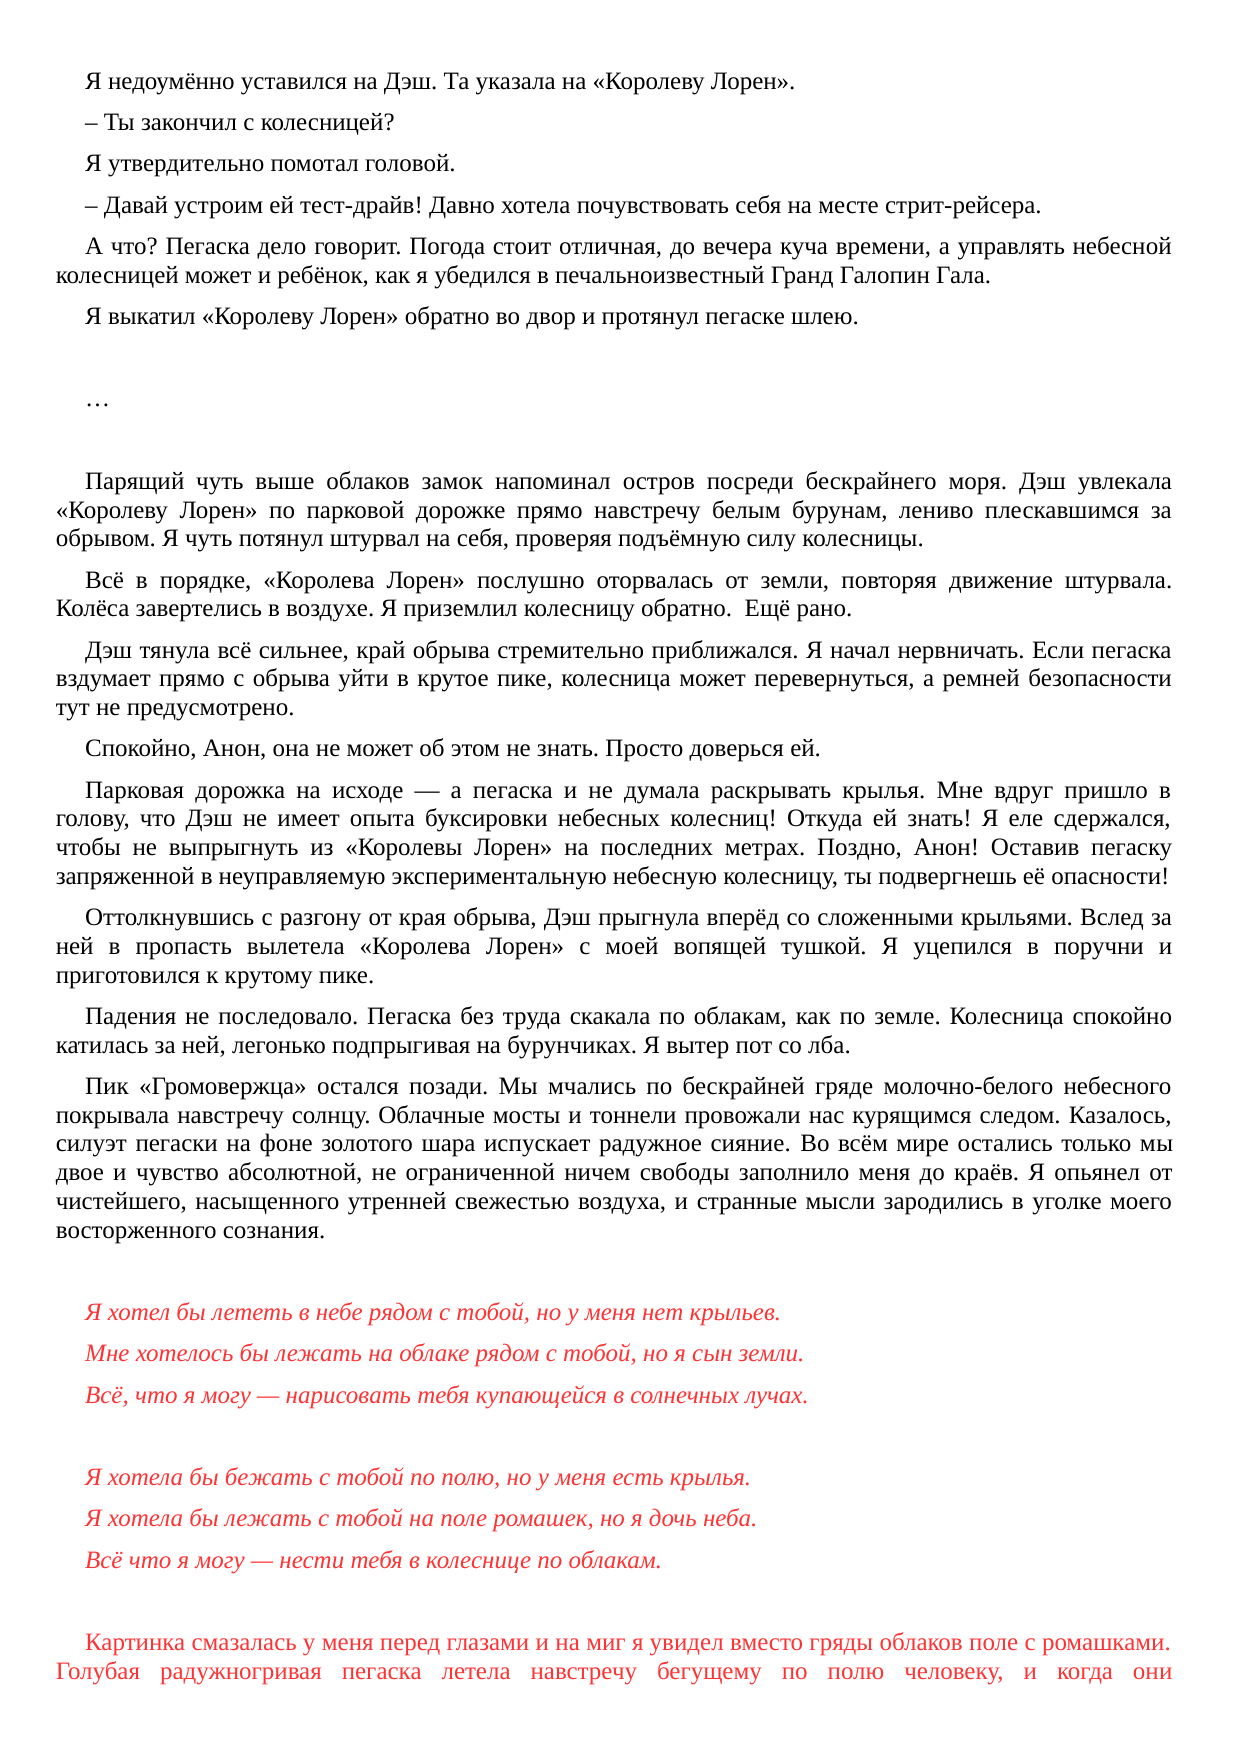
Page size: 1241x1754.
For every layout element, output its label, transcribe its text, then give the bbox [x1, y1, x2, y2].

text Я хотел бы лететь в небе рядом с тобой, но у меня нет крыльев. [56, 1297, 1173, 1326]
text Всё что я могу — нести тебя в колеснице по облакам. [56, 1545, 1173, 1573]
text Всё в порядке, «Королева Лорен» послушно оторвалась от земли, повторяя движение штурвала. Колёса завертелись в воздухе. Я приземлил колесницу обратно. Ещё рано. [56, 565, 1173, 622]
text Парковая дорожка на исходе — а пегаска и не думала раскрывать крылья. Мне вдруг пришло в голову, что Дэш не имеет опыта буксировки небесных колесниц! Откуда ей знать! Я еле сдержался, чтобы не выпрыгнуть из «Королевы Лорен» на последних метрах. Поздно, Анон! Оставив пегаску запряженной в неуправляемую экспериментальную небесную колесницу, ты подвергнешь её опасности! [56, 775, 1173, 890]
text Оттолкнувшись с разгону от края обрыва, Дэш прыгнула вперёд со сложенными крыльями. Вслед за ней в пропасть вылетела «Королева Лорен» с моей вопящей тушкой. Я уцепился в поручни и приготовился к крутому пике. [56, 902, 1173, 988]
text Всё, что я могу — нарисовать тебя купающейся в солнечных лучах. [56, 1380, 1173, 1408]
text Падения не последовало. Пегаска без труда скакала по облакам, как по земле. Колесница спокойно катилась за ней, легонько подпрыгивая на бурунчиках. Я вытер пот со лба. [56, 1001, 1173, 1058]
text Я хотела бы лежать с тобой на поле ромашек, но я дочь неба. [56, 1503, 1173, 1532]
text Я утвердительно помотал головой. [56, 148, 1173, 177]
text Спокойно, Анон, она не может об этом не знать. Просто доверься ей. [56, 733, 1173, 762]
text Пик «Громовержца» остался позади. Мы мчались по бескрайней гряде молочно-белого небесного покрывала навстречу солнцу. Облачные мосты и тоннели провожали нас курящимся следом. Казалось, силуэт пегаски на фоне золотого шара испускает радужное сияние. Во всём мире остались только мы двое и чувство абсолютной, не ограниченной ничем свободы заполнило меня до краёв. Я опьянел от чистейшего, насыщенного утренней свежестью воздуха, и странные мысли зародились в уголке моего восторженного сознания. [56, 1071, 1173, 1243]
text Я недоумённо уставился на Дэш. Та указала на «Королеву Лорен». [56, 66, 1173, 95]
text Мне хотелось бы лежать на облаке рядом с тобой, но я сын земли. [56, 1338, 1173, 1367]
text Я выкатил «Королеву Лорен» обратно во двор и протянул пегаске шлею. [56, 301, 1173, 330]
text … [56, 383, 1173, 412]
text Парящий чуть выше облаков замок напоминал остров посреди бескрайнего моря. Дэш увлекала «Королеву Лорен» по парковой дорожке прямо навстречу белым бурунам, лениво плескавшимся за обрывом. Я чуть потянул штурвал на себя, проверяя подъёмную силу колесницы. [56, 466, 1173, 552]
text Я хотела бы бежать с тобой по полю, но у меня есть крылья. [56, 1462, 1173, 1491]
text – Давай устроим ей тест-драйв! Давно хотела почувствовать себя на месте стрит-рейсера. [56, 190, 1173, 218]
text Дэш тянула всё сильнее, край обрыва стремительно приближался. Я начал нервничать. Если пегаска вздумает прямо с обрыва уйти в крутое пике, колесница может перевернуться, а ремней безопасности тут не предусмотрено. [56, 635, 1173, 721]
text – Ты закончил с колесницей? [56, 107, 1173, 136]
text А что? Пегаска дело говорит. Погода стоит отличная, до вечера куча времени, а управлять небесной колесницей может и ребёнок, как я убедился в печальноизвестный Гранд Галопин Гала. [56, 231, 1173, 288]
text Картинка смазалась у меня перед глазами и на миг я увидел вместо гряды облаков поле с ромашками. Голубая радужногривая пегаска летела навстречу бегущему по полю человеку, и когда они [56, 1627, 1173, 1685]
